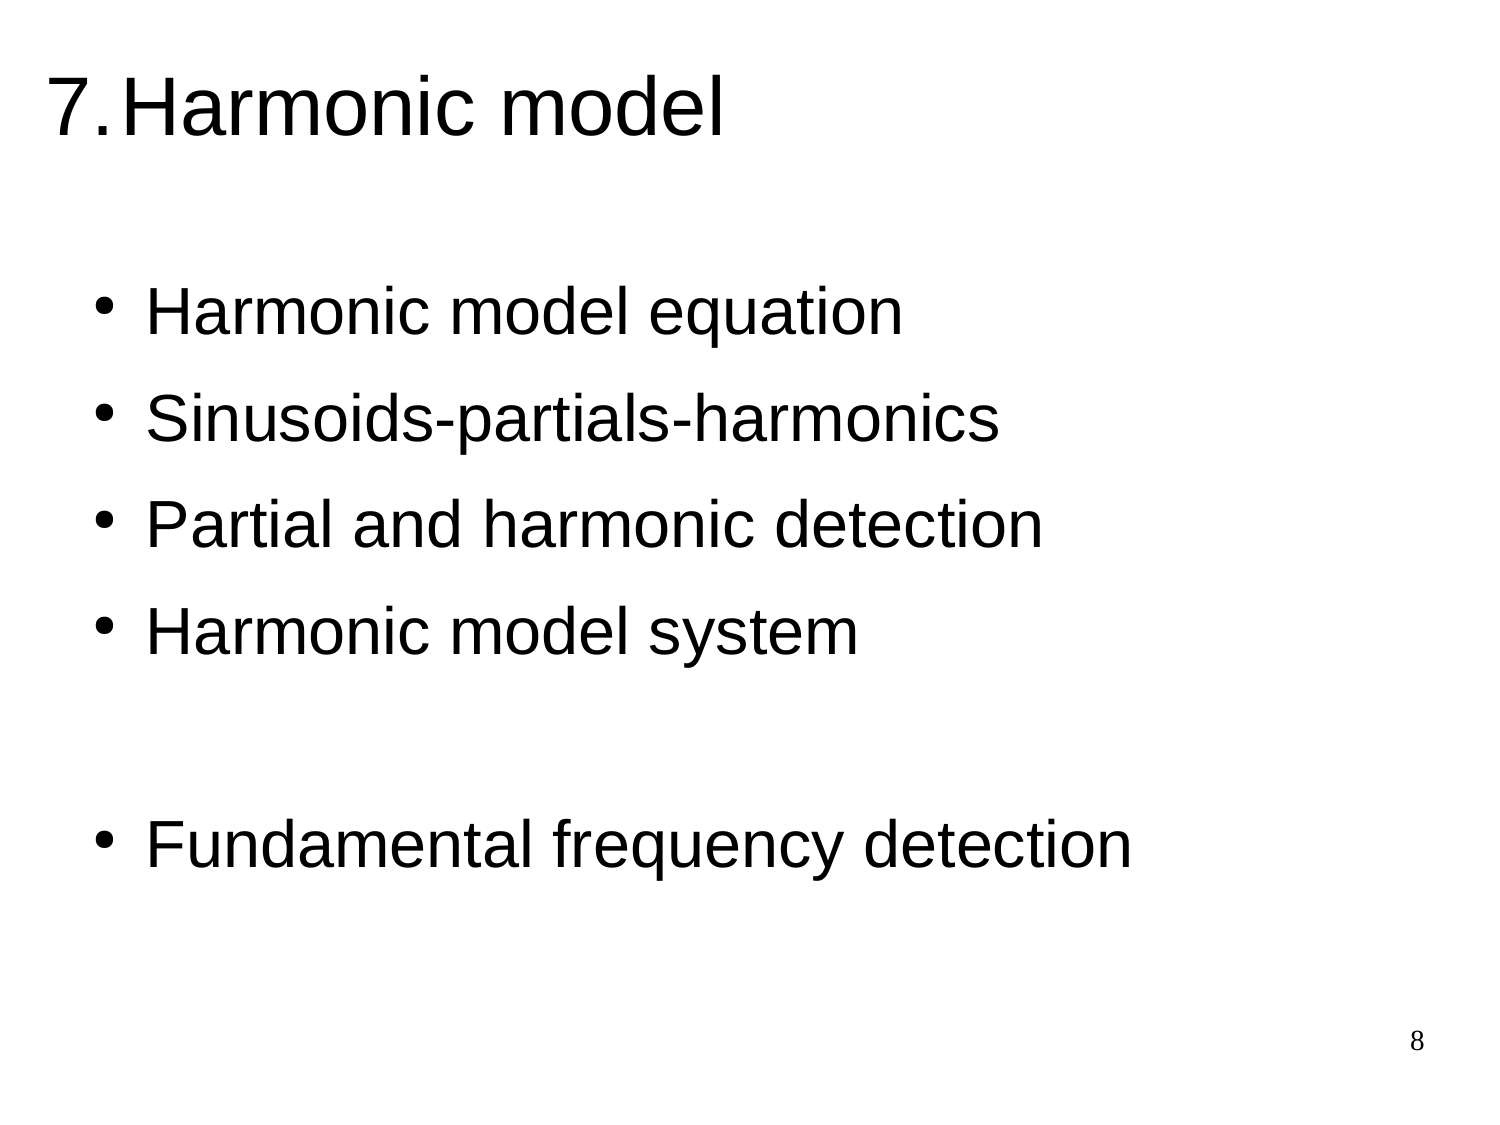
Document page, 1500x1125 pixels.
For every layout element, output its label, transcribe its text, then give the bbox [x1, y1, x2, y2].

title 7. Harmonic model [45, 13, 1396, 201]
list Harmonic model equation Sinusoids-partials-harmonics Partial and harmonic detection Harmonic model system Fundamental frequency detection [75, 263, 1425, 1006]
